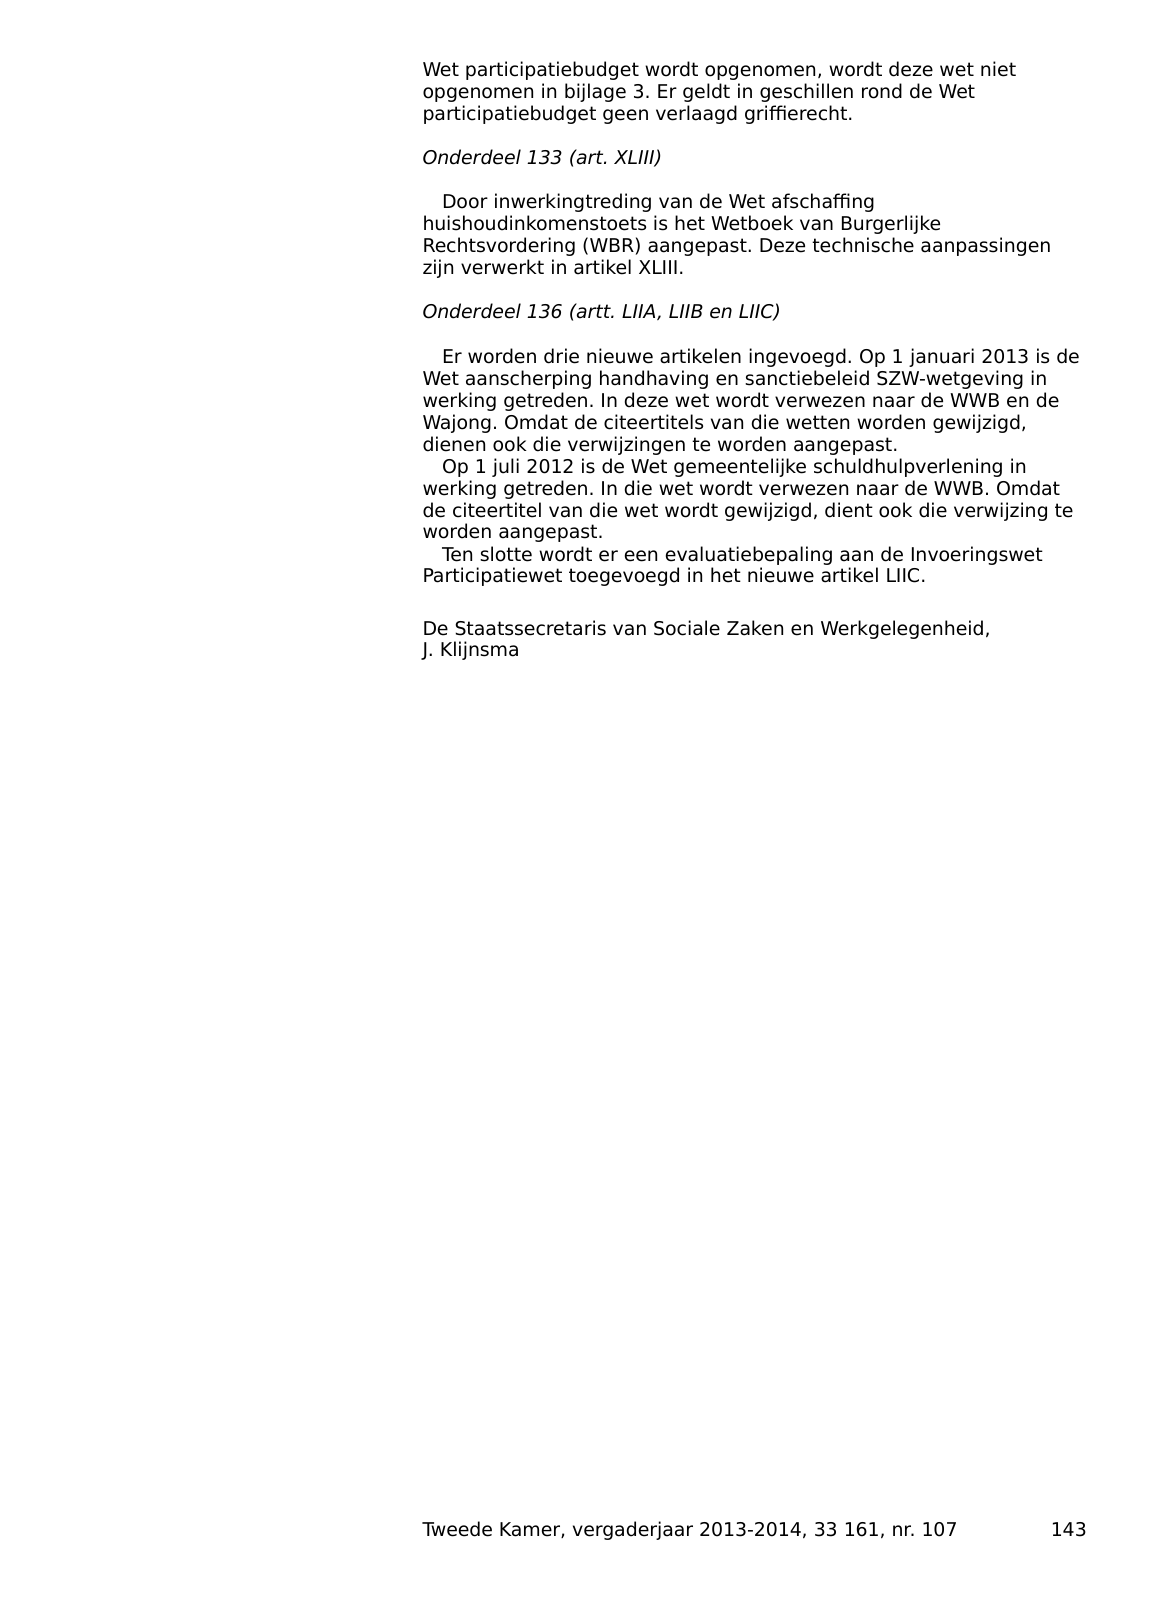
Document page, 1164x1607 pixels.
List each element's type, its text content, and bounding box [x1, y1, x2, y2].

text Door inwerkingtreding van de Wet afschaffing huishoudinkomenstoets is het Wetboek van Burgerlijke Rechtsvordering (WBR) aangepast. Deze technische aanpassingen zijn verwerkt in artikel XLIII. [422, 191, 1087, 279]
text De Staatssecretaris van Sociale Zaken en Werkgelegenheid, J. Klijnsma [422, 617, 1087, 661]
subtitle Onderdeel 133 (art. XLIII) [422, 147, 1087, 169]
subtitle Onderdeel 136 (artt. LIIA, LIIB en LIIC) [422, 301, 1087, 323]
text Wet participatiebudget wordt opgenomen, wordt deze wet niet opgenomen in bijlage 3. Er geldt in geschillen rond de Wet participatiebudget geen verlaagd griffierecht. [422, 59, 1087, 125]
text Ten slotte wordt er een evaluatiebepaling aan de Invoeringswet Participatiewet toegevoegd in het nieuwe artikel LIIC. [422, 543, 1087, 587]
text Op 1 juli 2012 is de Wet gemeentelijke schuldhulpverlening in werking getreden. In die wet wordt verwezen naar de WWB. Omdat de citeertitel van die wet wordt gewijzigd, dient ook die verwijzing te worden aangepast. [422, 456, 1087, 543]
text Er worden drie nieuwe artikelen ingevoegd. Op 1 januari 2013 is de Wet aanscherping handhaving en sanctiebeleid SZW-wetgeving in werking getreden. In deze wet wordt verwezen naar de WWB en de Wajong. Omdat de citeertitels van die wetten worden gewijzigd, dienen ook die verwijzingen te worden aangepast. [422, 346, 1087, 456]
